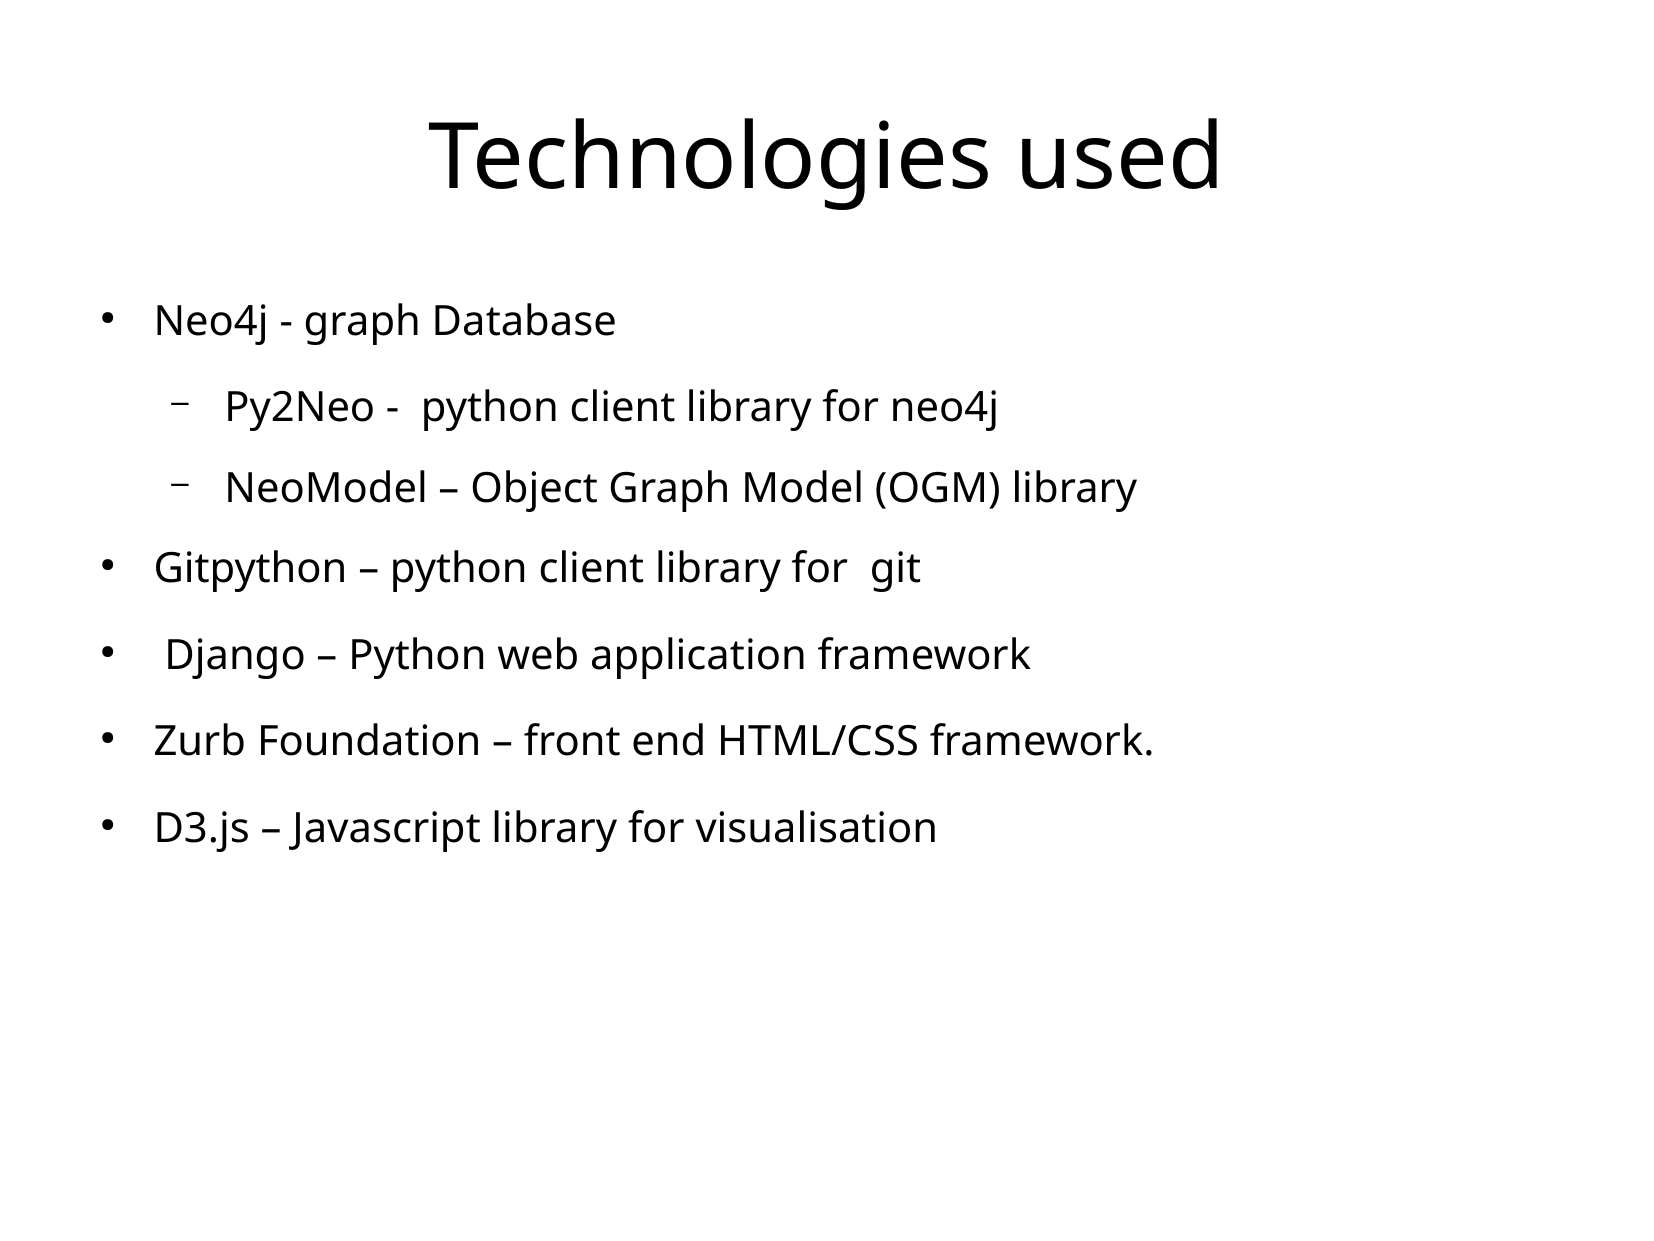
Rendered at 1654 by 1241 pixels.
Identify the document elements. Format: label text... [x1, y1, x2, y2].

list Neo4j - graph Database Py2Neo - python client library for neo4j NeoModel – Object Graph Model (OGM) library Gitpython – python client library for git Django – Python web application framework Zurb Foundation – front end HTML/CSS framework. D3.js – Javascript library for visualisation [82, 290, 1571, 1010]
title Technologies used [82, 49, 1571, 257]
